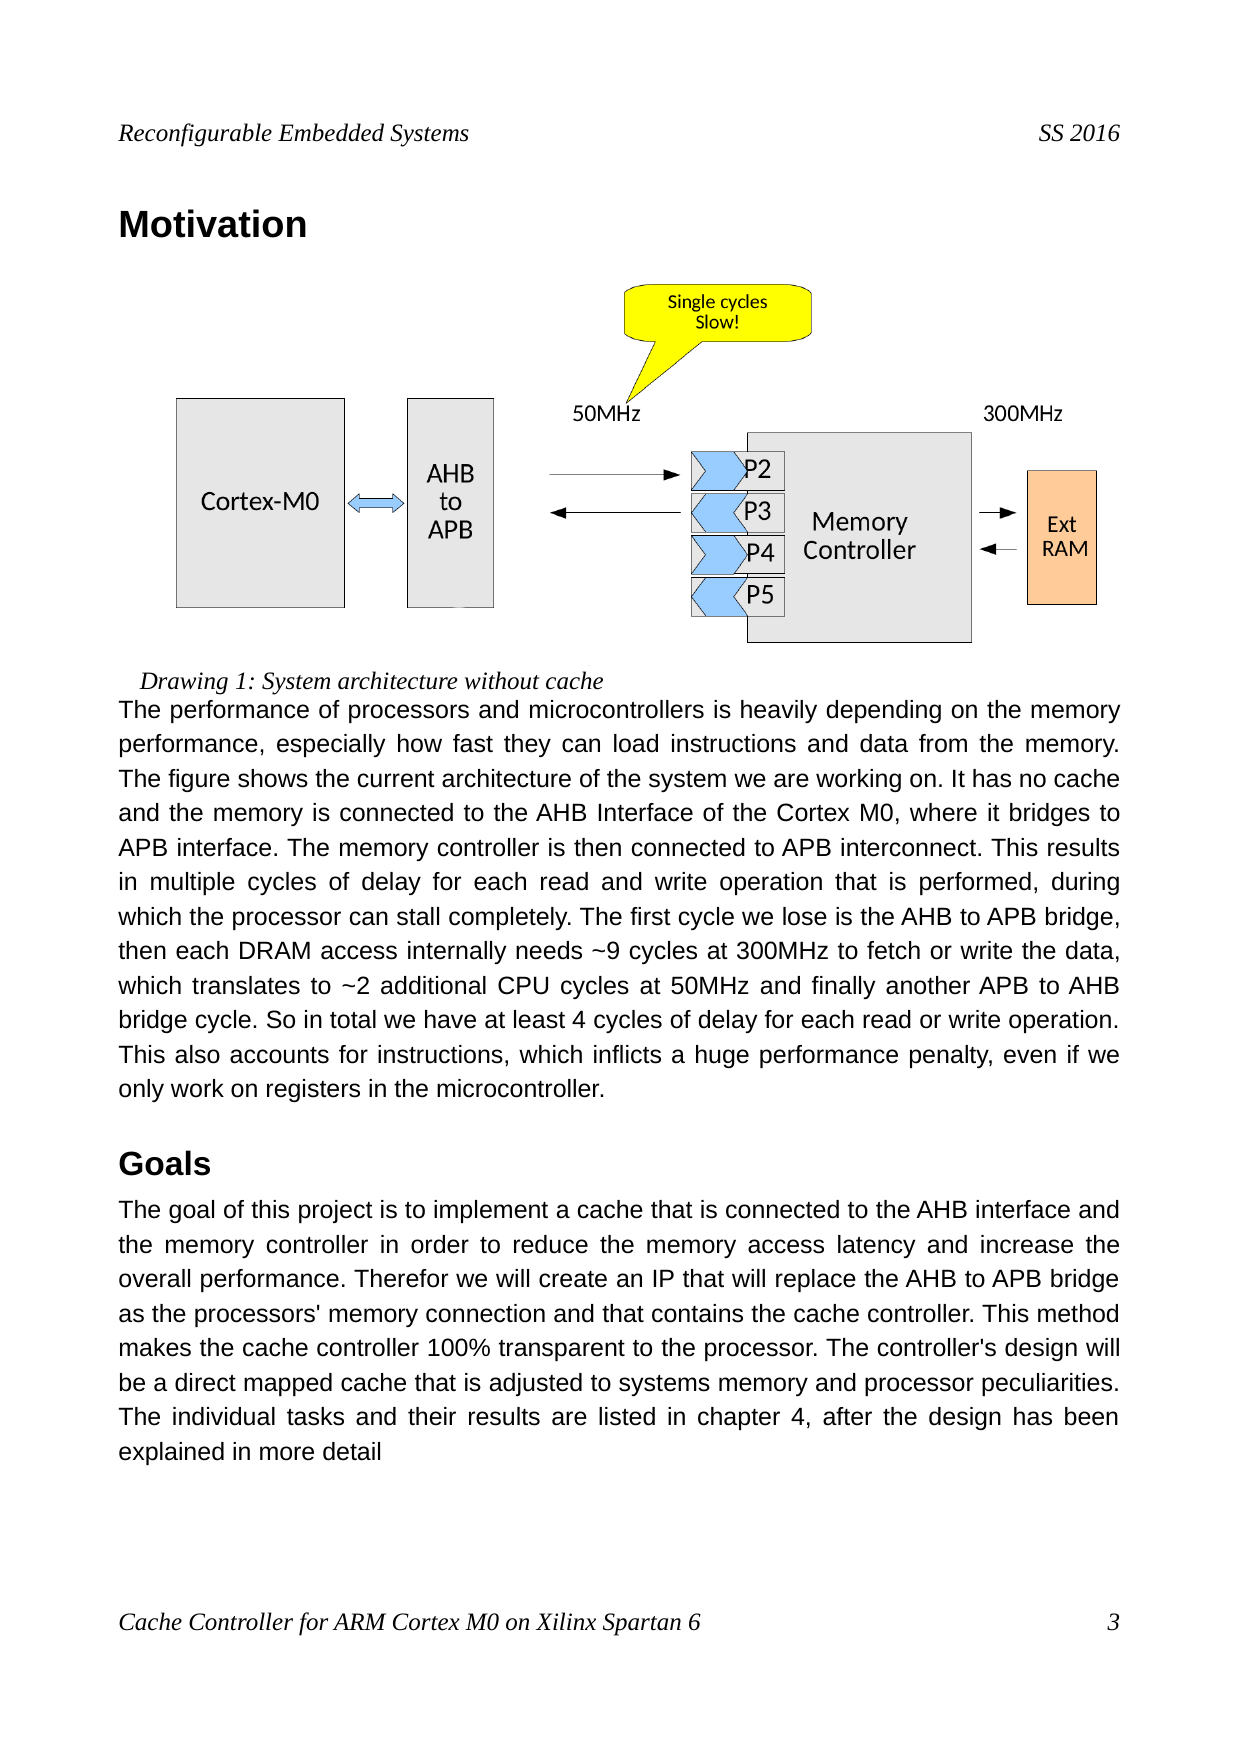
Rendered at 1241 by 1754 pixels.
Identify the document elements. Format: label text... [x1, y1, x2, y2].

text The performance of processors and microcontrollers is heavily depending on the memory performance, especially how fast they can load instructions and data from the memory. The figure shows the current architecture of the system we are working on. It has no cache and the memory is connected to the AHB Interface of the Cortex M0, where it bridges to APB interface. The memory controller is then connected to APB interconnect. This results in multiple cycles of delay for each read and write operation that is performed, during which the processor can stall completely. The first cycle we lose is the AHB to APB bridge, then each DRAM access internally needs ~9 cycles at 300MHz to fetch or write the data, which translates to ~2 additional CPU cycles at 50MHz and finally another APB to AHB bridge cycle. So in total we have at least 4 cycles of delay for each read or write operation. This also accounts for instructions, which inflicts a huge performance penalty, even if we only work on registers in the microcontroller. [118, 246, 1122, 1103]
subtitle Goals [118, 1144, 1122, 1183]
picture [139, 262, 1111, 666]
text The goal of this project is to implement a cache that is connected to the AHB interface and the memory controller in order to reduce the memory access latency and increase the overall performance. Therefor we will create an IP that will replace the AHB to APB bridge as the processors' memory connection and that contains the cache controller. This method makes the cache controller 100% transparent to the processor. The controller's design will be a direct mapped cache that is adjusted to systems memory and processor peculiarities. The individual tasks and their results are listed in chapter 4, after the design has been explained in more detail [118, 1195, 1122, 1465]
subtitle Motivation [118, 201, 1122, 245]
text Drawing 1: System architecture without cache [139, 666, 1110, 695]
text [139, 258, 1110, 262]
